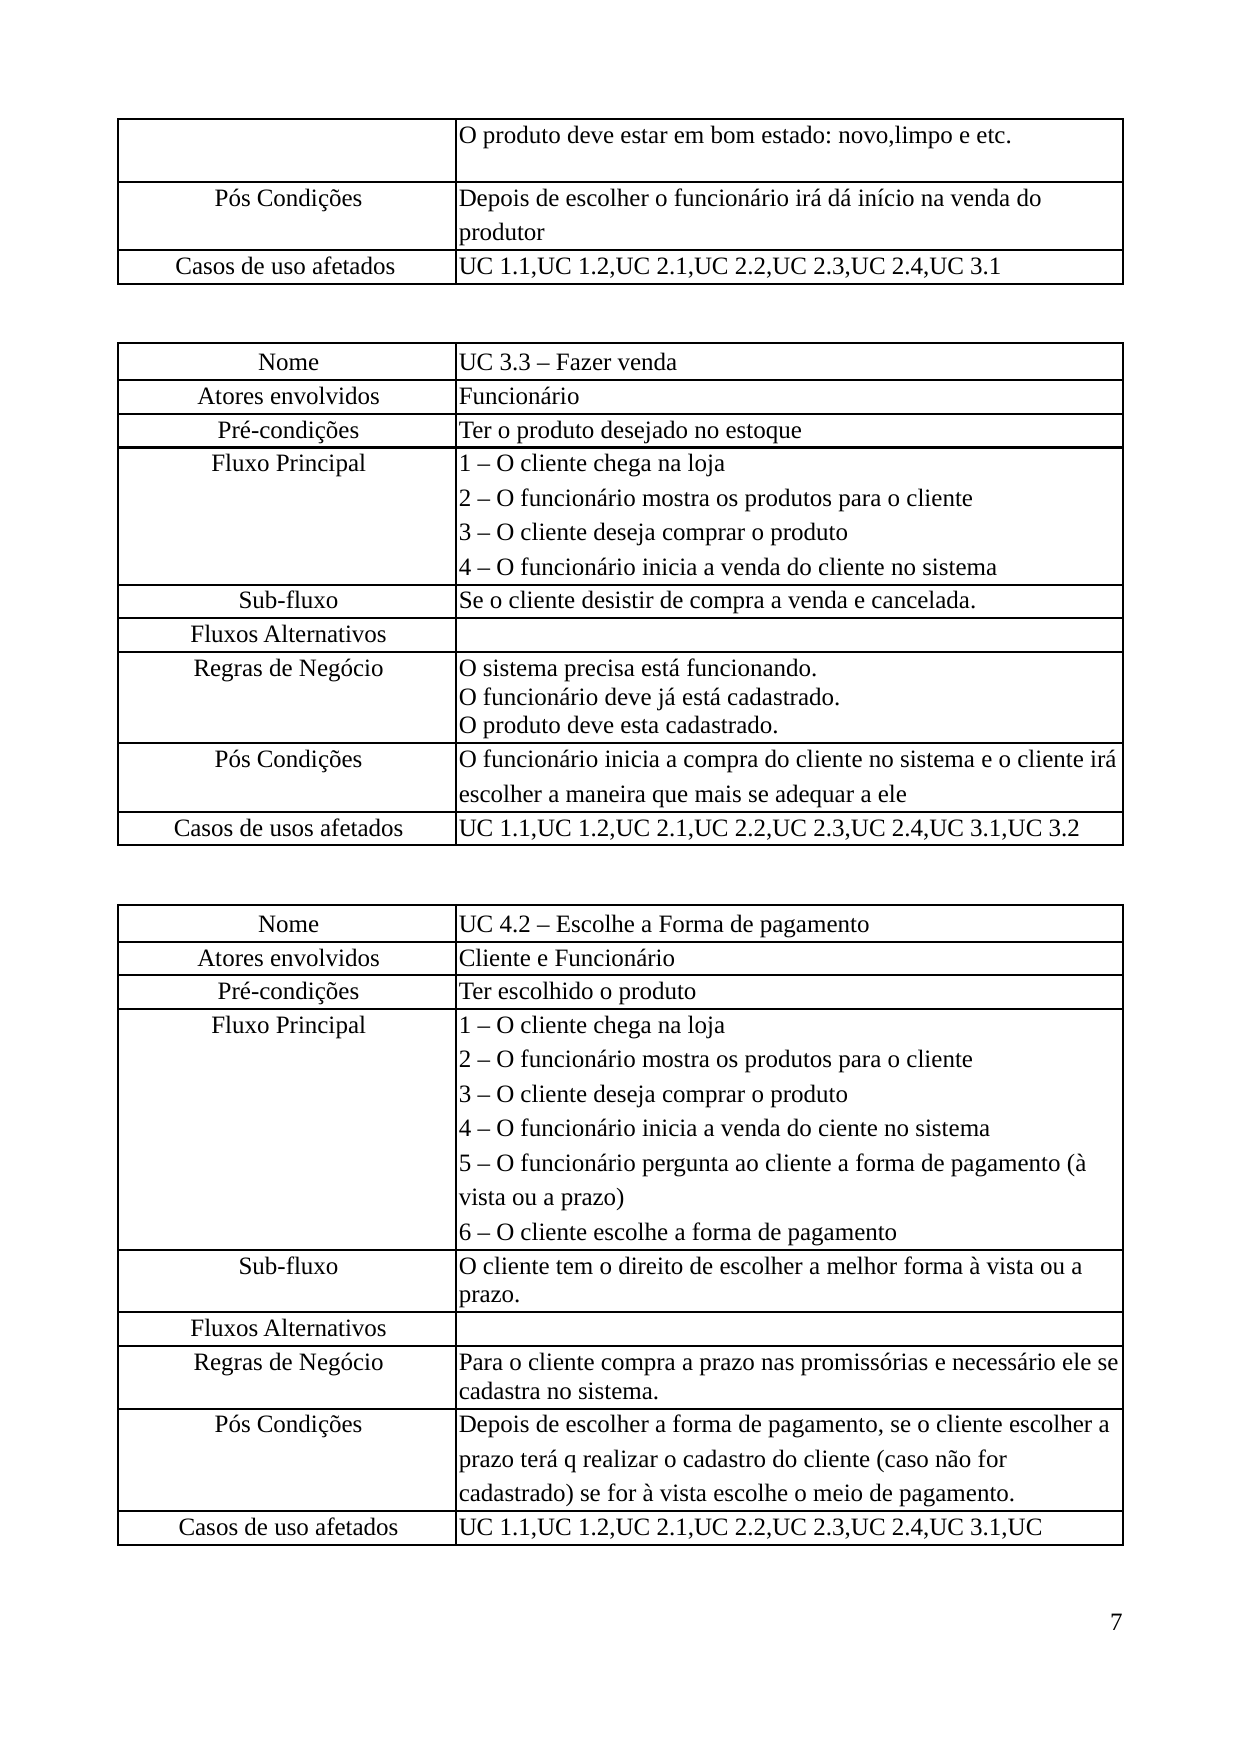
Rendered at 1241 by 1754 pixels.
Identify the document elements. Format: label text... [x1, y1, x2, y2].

table_cell Casos de uso afetados [119, 251, 455, 283]
table_cell Funcionário [457, 381, 1122, 413]
table_cell Sub-fluxo [119, 1251, 455, 1311]
table_cell Ter escolhido o produto [457, 976, 1122, 1008]
table_cell UC 1.1,UC 1.2,UC 2.1,UC 2.2,UC 2.3,UC 2.4,UC 3.1,UC 3.2 [457, 813, 1122, 844]
table_cell Casos de uso afetados [119, 1512, 455, 1544]
table_cell Cliente e Funcionário [457, 943, 1122, 974]
table_cell O sistema precisa está funcionando. O funcionário deve já está cadastrado. O produto deve esta cadastrado. [457, 653, 1122, 742]
table_cell Pré-condições [119, 415, 455, 446]
table_cell Atores envolvidos [119, 943, 455, 974]
table_cell Pós Condições [119, 744, 455, 811]
table_cell [457, 1313, 1122, 1345]
table_cell Casos de usos afetados [119, 813, 455, 844]
table_cell UC 1.1,UC 1.2,UC 2.1,UC 2.2,UC 2.3,UC 2.4,UC 3.1 [457, 251, 1122, 283]
table_cell [457, 619, 1122, 651]
table_cell O produto deve estar em bom estado: novo,limpo e etc. [457, 120, 1122, 181]
table_cell Regras de Negócio [119, 653, 455, 742]
table_header UC 3.3 – Fazer venda [457, 344, 1122, 379]
table_cell Regras de Negócio [119, 1347, 455, 1407]
table_header Nome [119, 344, 455, 379]
table_cell 1 – O cliente chega na loja 2 – O funcionário mostra os produtos para o cliente 3 – O cliente deseja comprar o produto 4 – O funcionário inicia a venda do ciente no sistema 5 – O funcionário pergunta ao cliente a forma de pagamento (à vista ou a prazo) 6 – O cliente escolhe a forma de pagamento [457, 1010, 1122, 1249]
table_cell Ter o produto desejado no estoque [457, 415, 1122, 446]
table_cell Fluxo Principal [119, 449, 455, 583]
table_cell O cliente tem o direito de escolher a melhor forma à vista ou a prazo. [457, 1251, 1122, 1311]
table_cell Pré-condições [119, 976, 455, 1008]
table_cell Fluxos Alternativos [119, 619, 455, 651]
table_cell Fluxos Alternativos [119, 1313, 455, 1345]
table_cell Pós Condições [119, 183, 455, 249]
table_cell Se o cliente desistir de compra a venda e cancelada. [457, 586, 1122, 617]
table_cell Pós Condições [119, 1410, 455, 1510]
table_header UC 4.2 – Escolhe a Forma de pagamento [457, 906, 1122, 941]
table_cell Atores envolvidos [119, 381, 455, 413]
table_cell Depois de escolher a forma de pagamento, se o cliente escolher a prazo terá q realizar o cadastro do cliente (caso não for cadastrado) se for à vista escolhe o meio de pagamento. [457, 1410, 1122, 1510]
table_header Nome [119, 906, 455, 941]
table_cell Fluxo Principal [119, 1010, 455, 1249]
table_cell Depois de escolher o funcionário irá dá início na venda do produtor [457, 183, 1122, 249]
table_cell 1 – O cliente chega na loja 2 – O funcionário mostra os produtos para o cliente 3 – O cliente deseja comprar o produto 4 – O funcionário inicia a venda do cliente no sistema [457, 449, 1122, 583]
table_cell Sub-fluxo [119, 586, 455, 617]
table_cell O funcionário inicia a compra do cliente no sistema e o cliente irá escolher a maneira que mais se adequar a ele [457, 744, 1122, 811]
table_cell UC 1.1,UC 1.2,UC 2.1,UC 2.2,UC 2.3,UC 2.4,UC 3.1,UC [457, 1512, 1122, 1544]
table_cell Para o cliente compra a prazo nas promissórias e necessário ele se cadastra no sistema. [457, 1347, 1122, 1407]
table_cell [119, 120, 455, 181]
